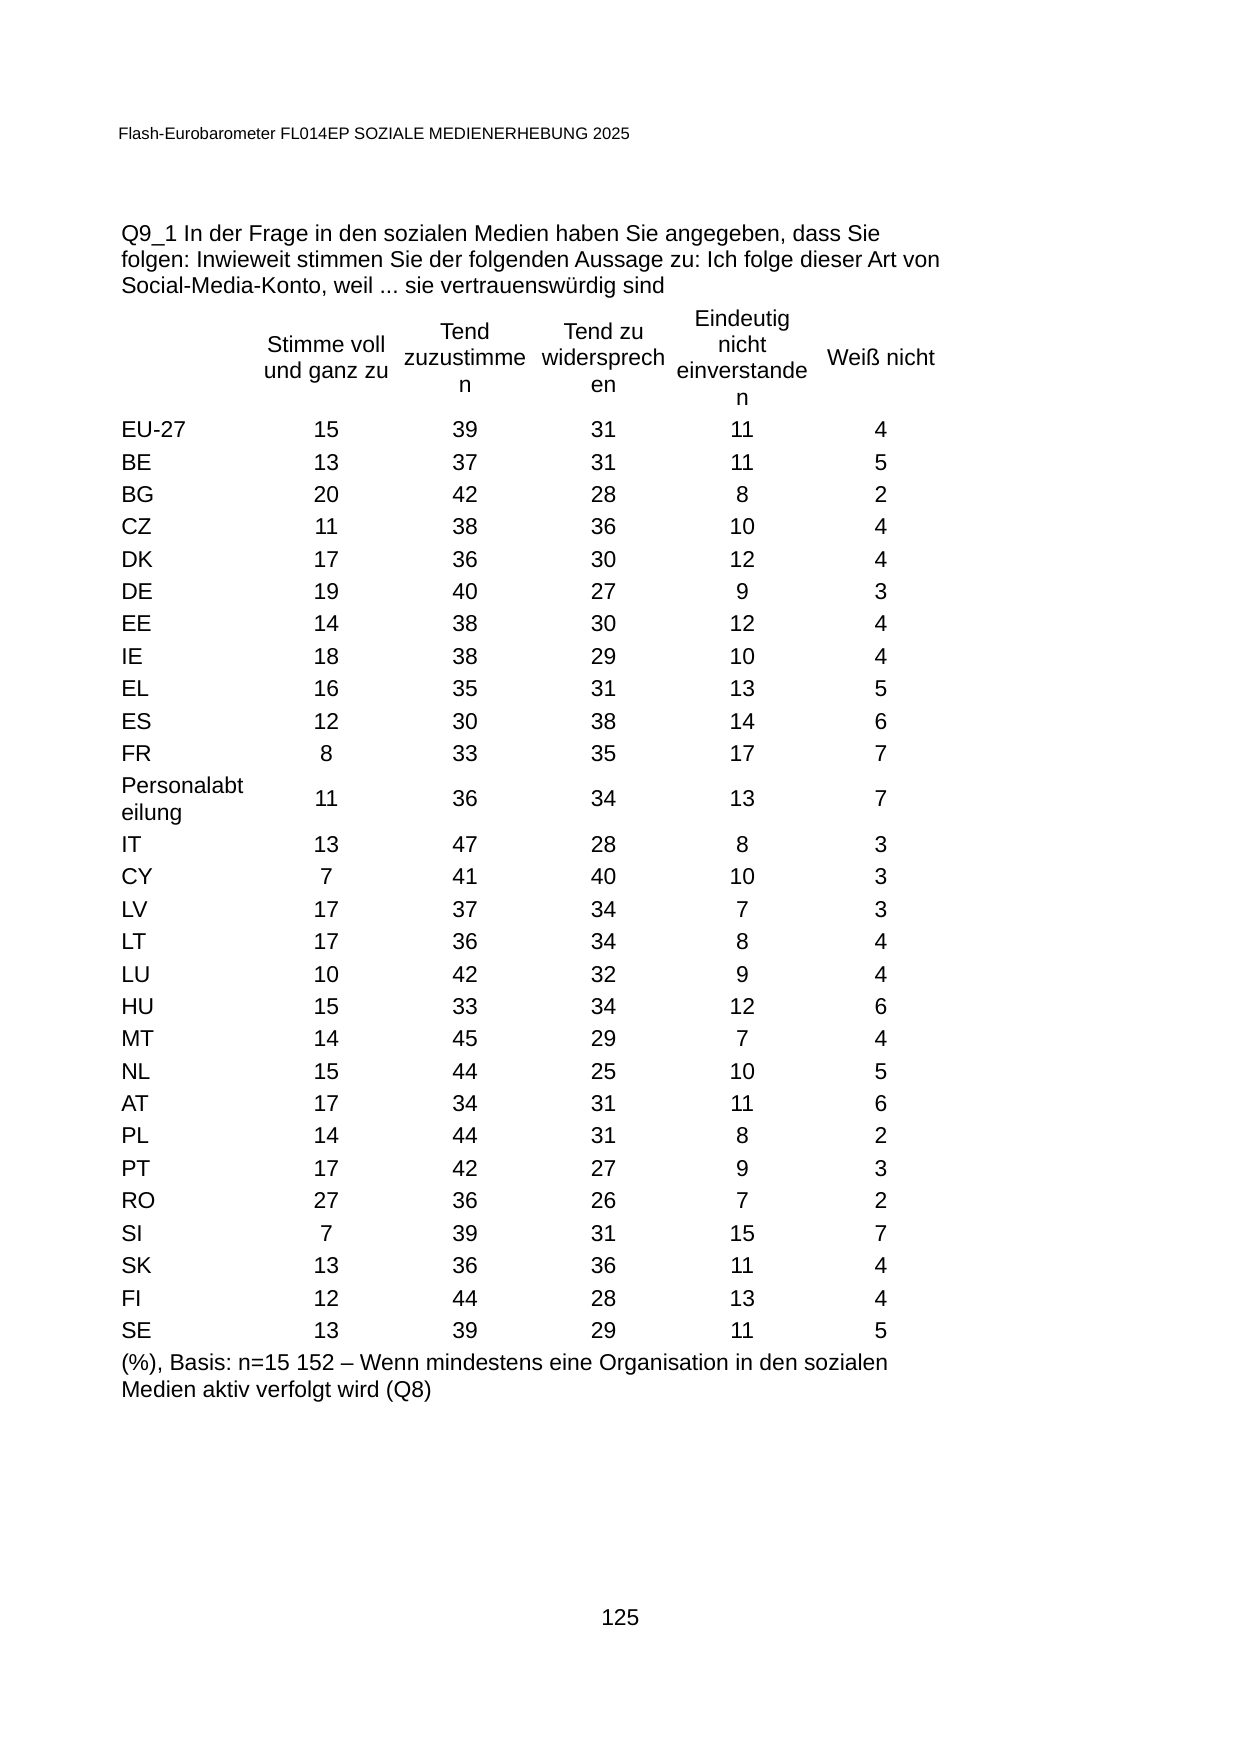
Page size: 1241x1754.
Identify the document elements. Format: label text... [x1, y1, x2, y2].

table_cell SI [118, 1217, 257, 1249]
table_cell IE [118, 640, 257, 672]
table_cell 42 [395, 478, 534, 510]
table_cell 36 [534, 1249, 673, 1281]
table_cell 31 [534, 1217, 673, 1249]
table_cell 33 [395, 990, 534, 1022]
table_cell CZ [118, 510, 257, 543]
table_cell SK [118, 1249, 257, 1281]
table_cell 29 [534, 640, 673, 672]
table_cell 14 [257, 608, 395, 640]
table_cell Eindeutig nicht einverstanden [673, 302, 811, 413]
table_cell 35 [395, 672, 534, 704]
table_cell 9 [673, 1152, 811, 1184]
table_cell 12 [673, 990, 811, 1022]
table_cell 35 [534, 737, 673, 769]
table_cell 38 [534, 705, 673, 737]
table_cell 19 [257, 575, 395, 607]
table_cell 31 [534, 445, 673, 478]
table_cell 39 [395, 1314, 534, 1346]
table_cell 39 [395, 413, 534, 445]
table_cell 13 [257, 1249, 395, 1281]
table_cell 11 [673, 1087, 811, 1119]
table_cell 34 [395, 1087, 534, 1119]
table_cell DE [118, 575, 257, 607]
table_cell 7 [811, 737, 950, 769]
table_cell 41 [395, 860, 534, 893]
table_cell 34 [534, 893, 673, 925]
table_cell 44 [395, 1120, 534, 1152]
table_cell LV [118, 893, 257, 925]
table_cell 18 [257, 640, 395, 672]
table_cell 14 [257, 1120, 395, 1152]
table_cell 11 [257, 769, 395, 828]
table_cell MT [118, 1022, 257, 1055]
table_cell 38 [395, 510, 534, 543]
table_cell Stimme voll und ganz zu [257, 302, 395, 413]
table_cell 7 [257, 1217, 395, 1249]
table_cell 27 [257, 1184, 395, 1217]
table_cell 11 [673, 413, 811, 445]
table_cell 11 [257, 510, 395, 543]
table_cell 11 [673, 1314, 811, 1346]
table_cell 37 [395, 893, 534, 925]
table_cell 36 [395, 543, 534, 575]
table_cell 38 [395, 608, 534, 640]
table_cell CY [118, 860, 257, 893]
table_cell 30 [395, 705, 534, 737]
table_cell 9 [673, 575, 811, 607]
table_cell 31 [534, 413, 673, 445]
table_cell 8 [673, 828, 811, 860]
table_cell 4 [811, 608, 950, 640]
table_cell 14 [257, 1022, 395, 1055]
table_cell 4 [811, 1022, 950, 1055]
table_cell 7 [811, 1217, 950, 1249]
table_cell 12 [673, 608, 811, 640]
table_cell 15 [257, 413, 395, 445]
table_cell Weiß nicht [811, 302, 950, 413]
table_cell 40 [395, 575, 534, 607]
table_cell 44 [395, 1055, 534, 1087]
table_cell 28 [534, 478, 673, 510]
table_cell FR [118, 737, 257, 769]
table_cell 9 [673, 958, 811, 990]
table_cell 31 [534, 672, 673, 704]
table_cell 26 [534, 1184, 673, 1217]
table_cell DK [118, 543, 257, 575]
table_cell 28 [534, 1281, 673, 1314]
table_cell 13 [257, 828, 395, 860]
table_cell 7 [257, 860, 395, 893]
table_cell ES [118, 705, 257, 737]
table_cell 4 [811, 413, 950, 445]
table_cell 34 [534, 769, 673, 828]
table_cell IT [118, 828, 257, 860]
table_cell 42 [395, 958, 534, 990]
table_cell Tend zuzustimmen [395, 302, 534, 413]
table_cell 29 [534, 1314, 673, 1346]
table_cell 37 [395, 445, 534, 478]
table_header Q9_1 In der Frage in den sozialen Medien haben Sie angegeben, dass Sie folgen: Inwieweit stimmen Sie der folgenden Aussage zu: Ich folge dieser Art von Social-Media-Konto, weil ... sie vertrauenswürdig sind [118, 217, 950, 302]
table_cell 16 [257, 672, 395, 704]
table_cell 5 [811, 1314, 950, 1346]
table_cell 17 [257, 893, 395, 925]
table_cell 4 [811, 543, 950, 575]
table_cell 5 [811, 1055, 950, 1087]
table_cell 28 [534, 828, 673, 860]
table_cell 10 [673, 1055, 811, 1087]
table_cell 7 [673, 1184, 811, 1217]
table_cell FI [118, 1281, 257, 1314]
table_cell 27 [534, 1152, 673, 1184]
table_cell 36 [395, 769, 534, 828]
table_cell 3 [811, 893, 950, 925]
table_cell 13 [673, 1281, 811, 1314]
table_cell 14 [673, 705, 811, 737]
table_cell Tend zu widersprechen [534, 302, 673, 413]
table_cell EE [118, 608, 257, 640]
table_cell 44 [395, 1281, 534, 1314]
table_cell 3 [811, 1152, 950, 1184]
table_cell 42 [395, 1152, 534, 1184]
table_cell 6 [811, 990, 950, 1022]
table_cell HU [118, 990, 257, 1022]
table_cell 4 [811, 510, 950, 543]
table_cell 36 [395, 1249, 534, 1281]
table_cell 47 [395, 828, 534, 860]
table_cell PL [118, 1120, 257, 1152]
table_cell 6 [811, 705, 950, 737]
table_cell LU [118, 958, 257, 990]
table_cell 15 [673, 1217, 811, 1249]
table_cell 5 [811, 445, 950, 478]
table_cell 4 [811, 1249, 950, 1281]
table_cell 12 [257, 705, 395, 737]
table_cell (%), Basis: n=15 152 – Wenn mindestens eine Organisation in den sozialen Medien aktiv verfolgt wird (Q8) [118, 1346, 950, 1405]
table_cell RO [118, 1184, 257, 1217]
table_cell 12 [673, 543, 811, 575]
table_cell 10 [673, 640, 811, 672]
table_cell 5 [811, 672, 950, 704]
table_cell 10 [257, 958, 395, 990]
table_cell 2 [811, 1184, 950, 1217]
table_cell 32 [534, 958, 673, 990]
table_cell 17 [257, 1152, 395, 1184]
table_cell [118, 302, 257, 413]
table_cell 4 [811, 925, 950, 957]
table_cell 2 [811, 1120, 950, 1152]
table_cell 30 [534, 608, 673, 640]
table_cell 38 [395, 640, 534, 672]
table_cell 36 [395, 1184, 534, 1217]
table_cell SE [118, 1314, 257, 1346]
table_cell 2 [811, 478, 950, 510]
table_cell 7 [673, 1022, 811, 1055]
table_cell 12 [257, 1281, 395, 1314]
table_cell 31 [534, 1120, 673, 1152]
table_cell 17 [257, 1087, 395, 1119]
table_cell 15 [257, 1055, 395, 1087]
table_cell 36 [395, 925, 534, 957]
table_cell 36 [534, 510, 673, 543]
table_cell 10 [673, 860, 811, 893]
table_cell 4 [811, 640, 950, 672]
table_cell 13 [257, 1314, 395, 1346]
table_cell BG [118, 478, 257, 510]
table_cell 3 [811, 828, 950, 860]
table_cell 7 [811, 769, 950, 828]
table_cell 20 [257, 478, 395, 510]
table_cell NL [118, 1055, 257, 1087]
table_cell 39 [395, 1217, 534, 1249]
table_cell 15 [257, 990, 395, 1022]
table_cell 4 [811, 1281, 950, 1314]
table_cell 3 [811, 860, 950, 893]
table_cell 4 [811, 958, 950, 990]
table_cell BE [118, 445, 257, 478]
table_cell 25 [534, 1055, 673, 1087]
table_cell 34 [534, 990, 673, 1022]
table_cell 8 [673, 478, 811, 510]
table_cell 30 [534, 543, 673, 575]
table_cell 17 [673, 737, 811, 769]
table_cell PT [118, 1152, 257, 1184]
table_cell 13 [257, 445, 395, 478]
table_cell 8 [257, 737, 395, 769]
table_cell 29 [534, 1022, 673, 1055]
table_cell EU-27 [118, 413, 257, 445]
table_cell 11 [673, 1249, 811, 1281]
table_cell 11 [673, 445, 811, 478]
table_cell 13 [673, 769, 811, 828]
table_cell 3 [811, 575, 950, 607]
table_cell 17 [257, 925, 395, 957]
table_cell 10 [673, 510, 811, 543]
table_cell 13 [673, 672, 811, 704]
table_cell 45 [395, 1022, 534, 1055]
table_cell 7 [673, 893, 811, 925]
table_cell 8 [673, 1120, 811, 1152]
table_cell AT [118, 1087, 257, 1119]
table_cell LT [118, 925, 257, 957]
table_cell 17 [257, 543, 395, 575]
table_cell 33 [395, 737, 534, 769]
table_cell 34 [534, 925, 673, 957]
table_cell 40 [534, 860, 673, 893]
table_cell 27 [534, 575, 673, 607]
table_cell 31 [534, 1087, 673, 1119]
table_cell EL [118, 672, 257, 704]
table_cell 8 [673, 925, 811, 957]
table_cell 6 [811, 1087, 950, 1119]
table_cell Personalabteilung [118, 769, 257, 828]
